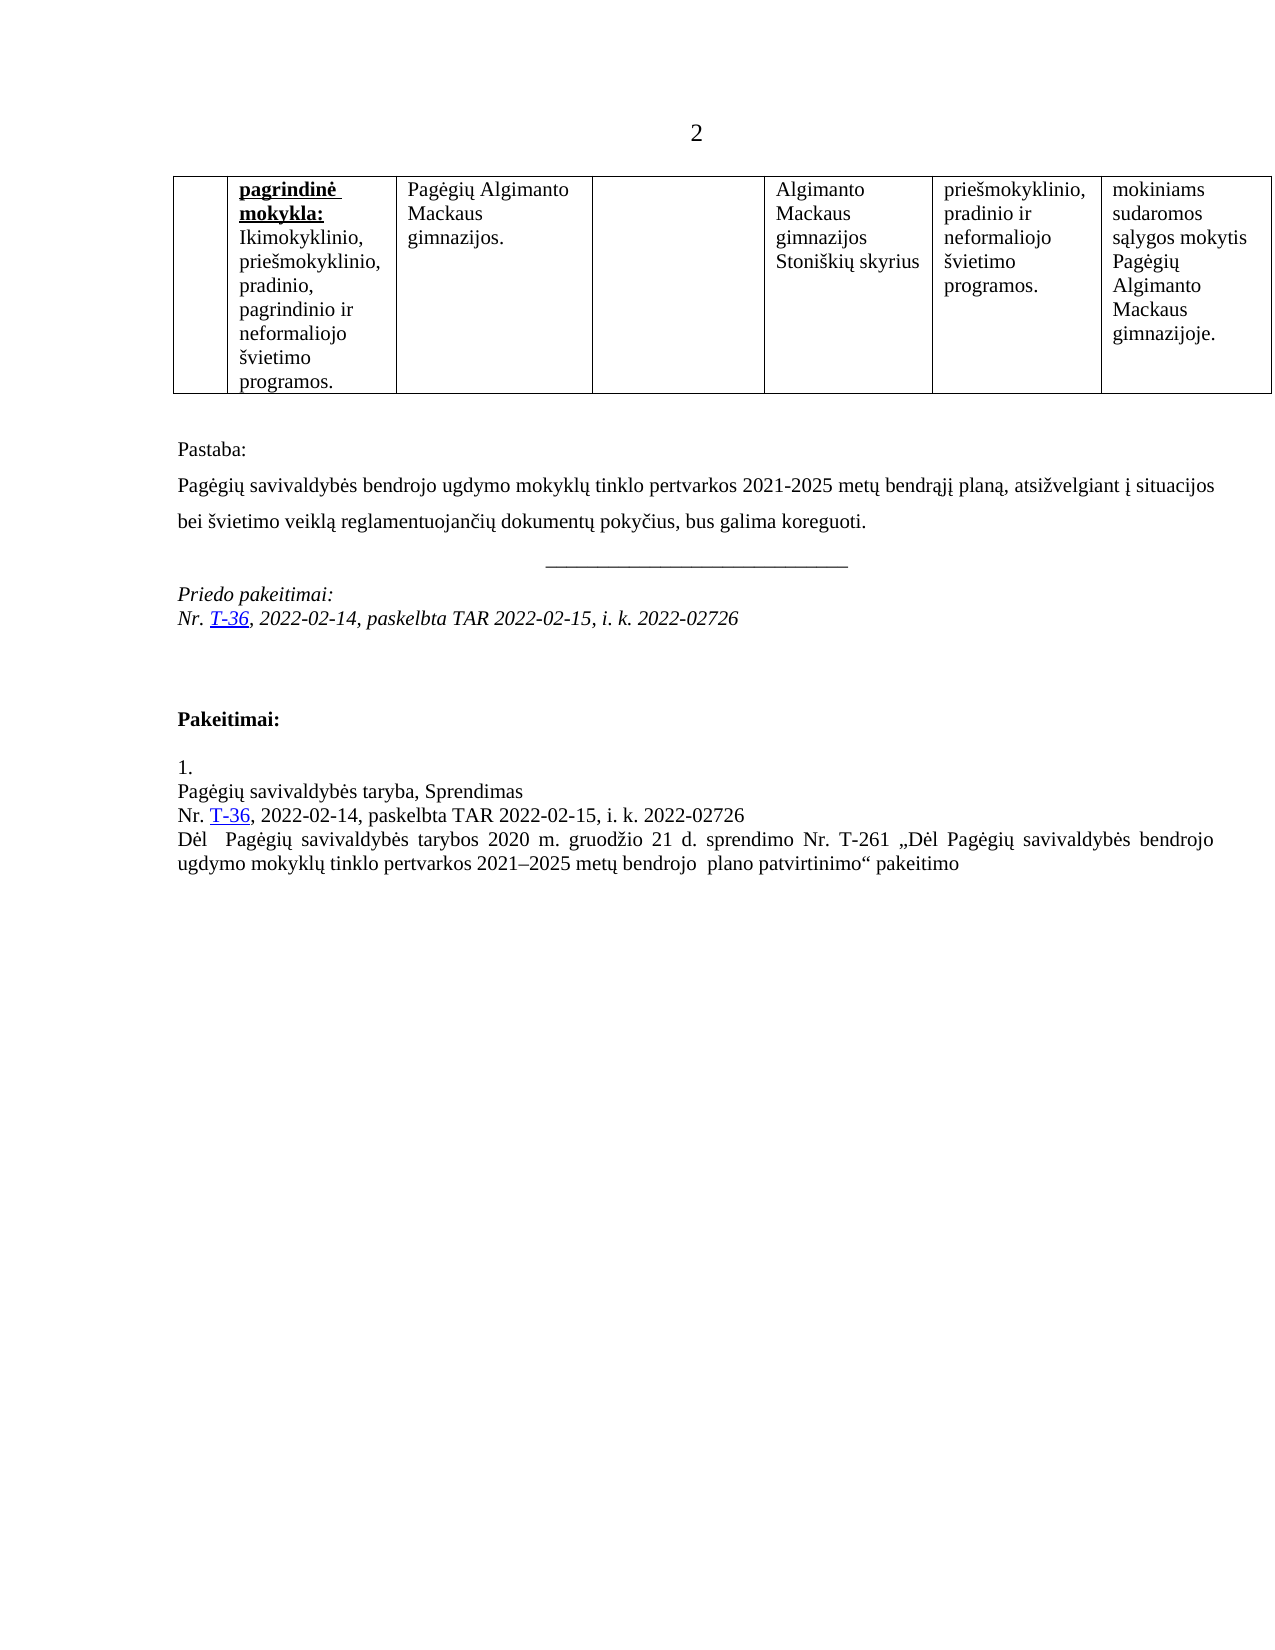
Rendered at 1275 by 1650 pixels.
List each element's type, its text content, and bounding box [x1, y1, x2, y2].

table_cell priešmokyklinio, pradinio ir neformaliojo švietimo programos. [933, 177, 1101, 393]
text Pagėgių savivaldybės taryba, Sprendimas [177, 779, 1216, 803]
text Pagėgių savivaldybės bendrojo ugdymo mokyklų tinklo pertvarkos 2021-2025 metų bendrąjį planą, atsižvelgiant į situacijos bei švietimo veiklą reglamentuojančių dokumentų pokyčius, bus galima koreguoti. [177, 473, 1216, 533]
table_cell pagrindinė mokykla: Ikimokyklinio, priešmokyklinio, pradinio, pagrindinio ir neformaliojo švietimo programos. [228, 177, 396, 393]
text Nr. T-36, 2022-02-14, paskelbta TAR 2022-02-15, i. k. 2022-02726 [177, 606, 1216, 630]
text 1. [177, 755, 1216, 779]
text Nr. T-36, 2022-02-14, paskelbta TAR 2022-02-15, i. k. 2022-02726 [177, 803, 1216, 827]
table_cell Algimanto Mackaus gimnazijos Stoniškių skyrius [765, 177, 932, 393]
text Dėl Pagėgių savivaldybės tarybos 2020 m. gruodžio 21 d. sprendimo Nr. T-261 „Dėl Pagėgių savivaldybės bendrojo ugdymo mokyklų tinklo pertvarkos 2021–2025 metų bendrojo plano patvirtinimo“ pakeitimo [177, 827, 1216, 875]
text Pastaba: [177, 437, 1216, 461]
text Pakeitimai: [177, 707, 1216, 731]
table_cell mokiniams sudaromos sąlygos mokytis Pagėgių Algimanto Mackaus gimnazijoje. [1102, 177, 1271, 393]
text _____________________________ [177, 546, 1216, 569]
table_cell Pagėgių Algimanto Mackaus gimnazijos. [397, 177, 592, 393]
text Priedo pakeitimai: [177, 582, 1216, 606]
table_cell [174, 177, 227, 393]
table_cell [593, 177, 764, 393]
